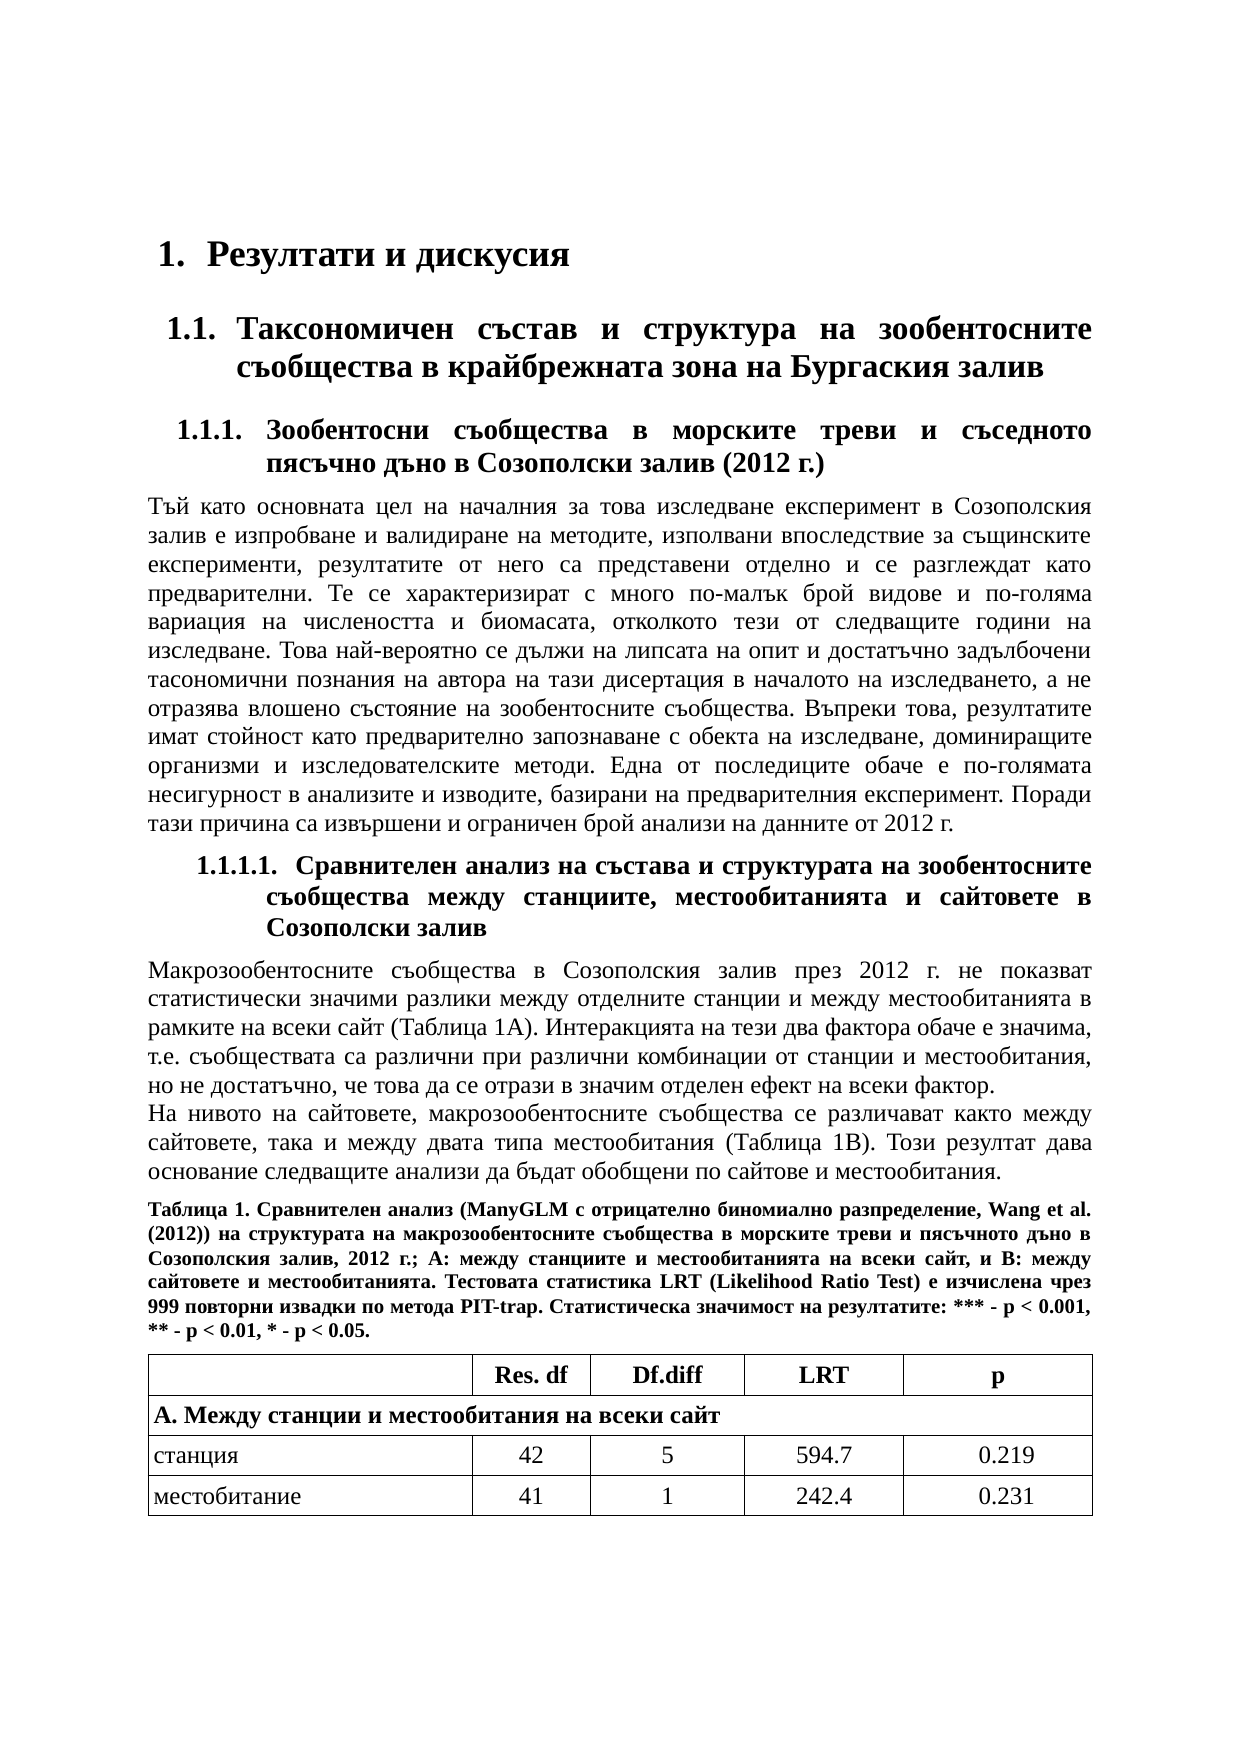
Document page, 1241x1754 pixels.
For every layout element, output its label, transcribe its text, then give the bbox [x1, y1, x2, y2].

text Таблица 1. Сравнителен анализ (ManyGLM с отрицателно биномиално разпределение, Wang et al. (2012)) на структурата на макрозообентосните съобщества в морските треви и пясъчното дъно в Созополския залив, 2012 г.; А: между станциите и местообитанията на всеки сайт, и В: между сайтовете и местообитанията. Тестовата статистика LRT (Likelihood Ratio Test) е изчислена чрез 999 повторни извадки по метода PIT-trap. Статистическа значимост на резултатите: *** - p < 0.001, ** - p < 0.01, * - p < 0.05. [148, 1197, 1093, 1342]
table_cell А. Между станции и местообитания на всеки сайт [149, 1396, 1092, 1435]
subtitle Сравнителен анализ на състава и структурата на зообентосните съобщества между станциите, местообитанията и сайтовете в Созополски залив [266, 849, 1093, 942]
table_header LRT [745, 1355, 903, 1394]
table_cell 41 [473, 1476, 590, 1515]
table_header Res. df [473, 1355, 590, 1394]
table_cell 242.4 [745, 1476, 903, 1515]
table_cell 0.231 [904, 1476, 1040, 1515]
table_header Df.diff [591, 1355, 744, 1394]
subtitle Резултати и дискусия [185, 232, 1093, 275]
table_cell 1 [591, 1476, 744, 1515]
subtitle Зообентосни съобщества в морските треви и съседното пясъчно дъно в Созополски залив (2012 г.) [242, 412, 1093, 479]
table_cell 5 [591, 1436, 744, 1475]
table_header p [904, 1355, 1092, 1394]
table_cell [1040, 1476, 1092, 1515]
table_cell 42 [473, 1436, 590, 1475]
table_cell [1040, 1436, 1092, 1475]
table_cell 594.7 [745, 1436, 903, 1475]
subtitle Таксономичен състав и структура на зообентосните съобщества в крайбрежната зона на Бургаския залив [224, 308, 1093, 385]
table_header [149, 1355, 472, 1394]
text На нивото на сайтовете, макрозообентосните съобщества се различават както между сайтовете, така и между двата типа местообитания (Таблица 1В). Този резултат дава основание следващите анализи да бъдат обобщени по сайтове и местообитания. [148, 1098, 1093, 1185]
text Тъй като основната цел на началния за това изследване експеримент в Созополския залив е изпробване и валидиране на методите, изполвани впоследствие за същинските експерименти, резултатите от него са представени отделно и се разглеждат като предварителни. Те се характеризират с много по-малък брой видове и по-голяма вариация на числеността и биомасата, отколкото тези от следващите години на изследване. Това най-вероятно се дължи на липсата на опит и достатъчно задълбочени тасономични познания на автора на тази дисертация в началото на изследването, а не отразява влошено състояние на зообентосните съобщества. Въпреки това, резултатите имат стойност като предварително запознаване с обекта на изследване, доминиращите организми и изследователските методи. Една от последиците обаче е по-голямата несигурност в анализите и изводите, базирани на предварителния експеримент. Поради тази причина са извършени и ограничен брой анализи на данните от 2012 г. [148, 491, 1093, 836]
table_cell местобитание [149, 1476, 472, 1515]
text Макрозообентосните съобщества в Созополския залив през 2012 г. не показват статистически значими разлики между отделните станции и между местообитанията в рамките на всеки сайт (Таблица 1А). Интеракцията на тези два фактора обаче е значима, т.е. съобществата са различни при различни комбинации от станции и местообитания, но не достатъчно, че това да се отрази в значим отделен ефект на всеки фактор. [148, 955, 1093, 1098]
table_cell станция [149, 1436, 472, 1475]
table_cell 0.219 [904, 1436, 1040, 1475]
